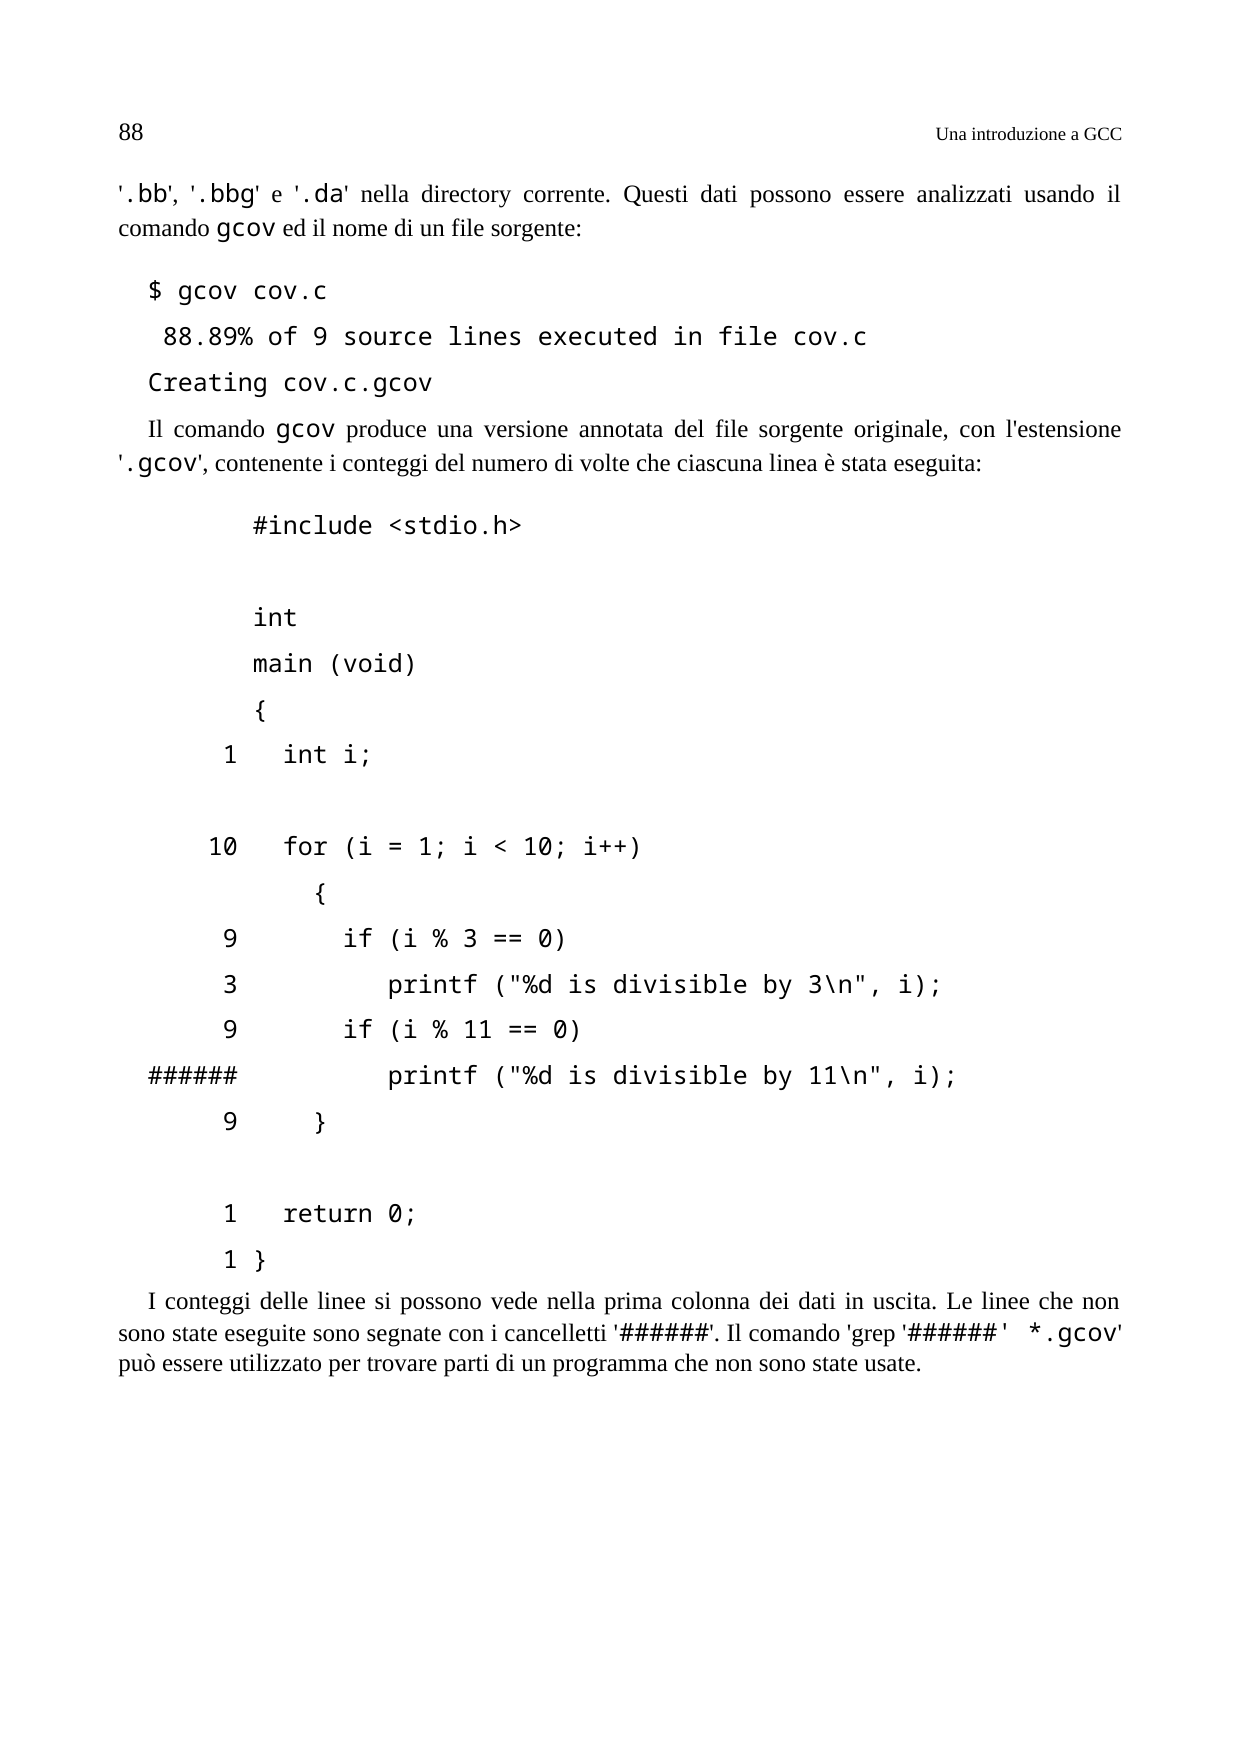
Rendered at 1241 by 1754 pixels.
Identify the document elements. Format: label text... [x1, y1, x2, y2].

text { [148, 875, 1122, 909]
text 9 } [148, 1104, 1122, 1138]
text '.bb', '.bbg' e '.da' nella directory corrente. Questi dati possono essere analizzati usando il comando gcov ed il nome di un file sorgente: [118, 175, 1122, 243]
text 9 if (i % 11 == 0) [148, 1012, 1122, 1046]
text Il comando gcov produce una versione annotata del file sorgente originale, con l'estensione '.gcov', contenente i conteggi del numero di volte che ciascuna linea è stata eseguita: [118, 410, 1122, 478]
text 1 return 0; [148, 1196, 1122, 1229]
text #include <stdio.h> [148, 508, 1122, 542]
text 1 int i; [148, 737, 1122, 771]
text int [148, 600, 1122, 634]
text Creating cov.c.gcov [148, 364, 1122, 399]
text 1 } [148, 1241, 1122, 1275]
text main (void) [148, 646, 1122, 679]
text I conteggi delle linee si possono vede nella prima colonna dei dati in uscita. Le linee che non sono state eseguite sono segnate con i cancelletti '######'. Il comando 'grep '######' *.gcov' può essere utilizzato per trovare parti di un programma che non sono state usate. [118, 1287, 1122, 1377]
text $ gcov cov.c [148, 273, 1122, 307]
text 9 if (i % 3 == 0) [148, 921, 1122, 954]
text 3 printf ("%d is divisible by 3\n", i); [148, 966, 1122, 1000]
text 10 for (i = 1; i < 10; i++) [148, 829, 1122, 863]
text { [148, 691, 1122, 725]
text 88.89% of 9 source lines executed in file cov.c [148, 319, 1122, 353]
text ###### printf ("%d is divisible by 11\n", i); [148, 1058, 1122, 1092]
